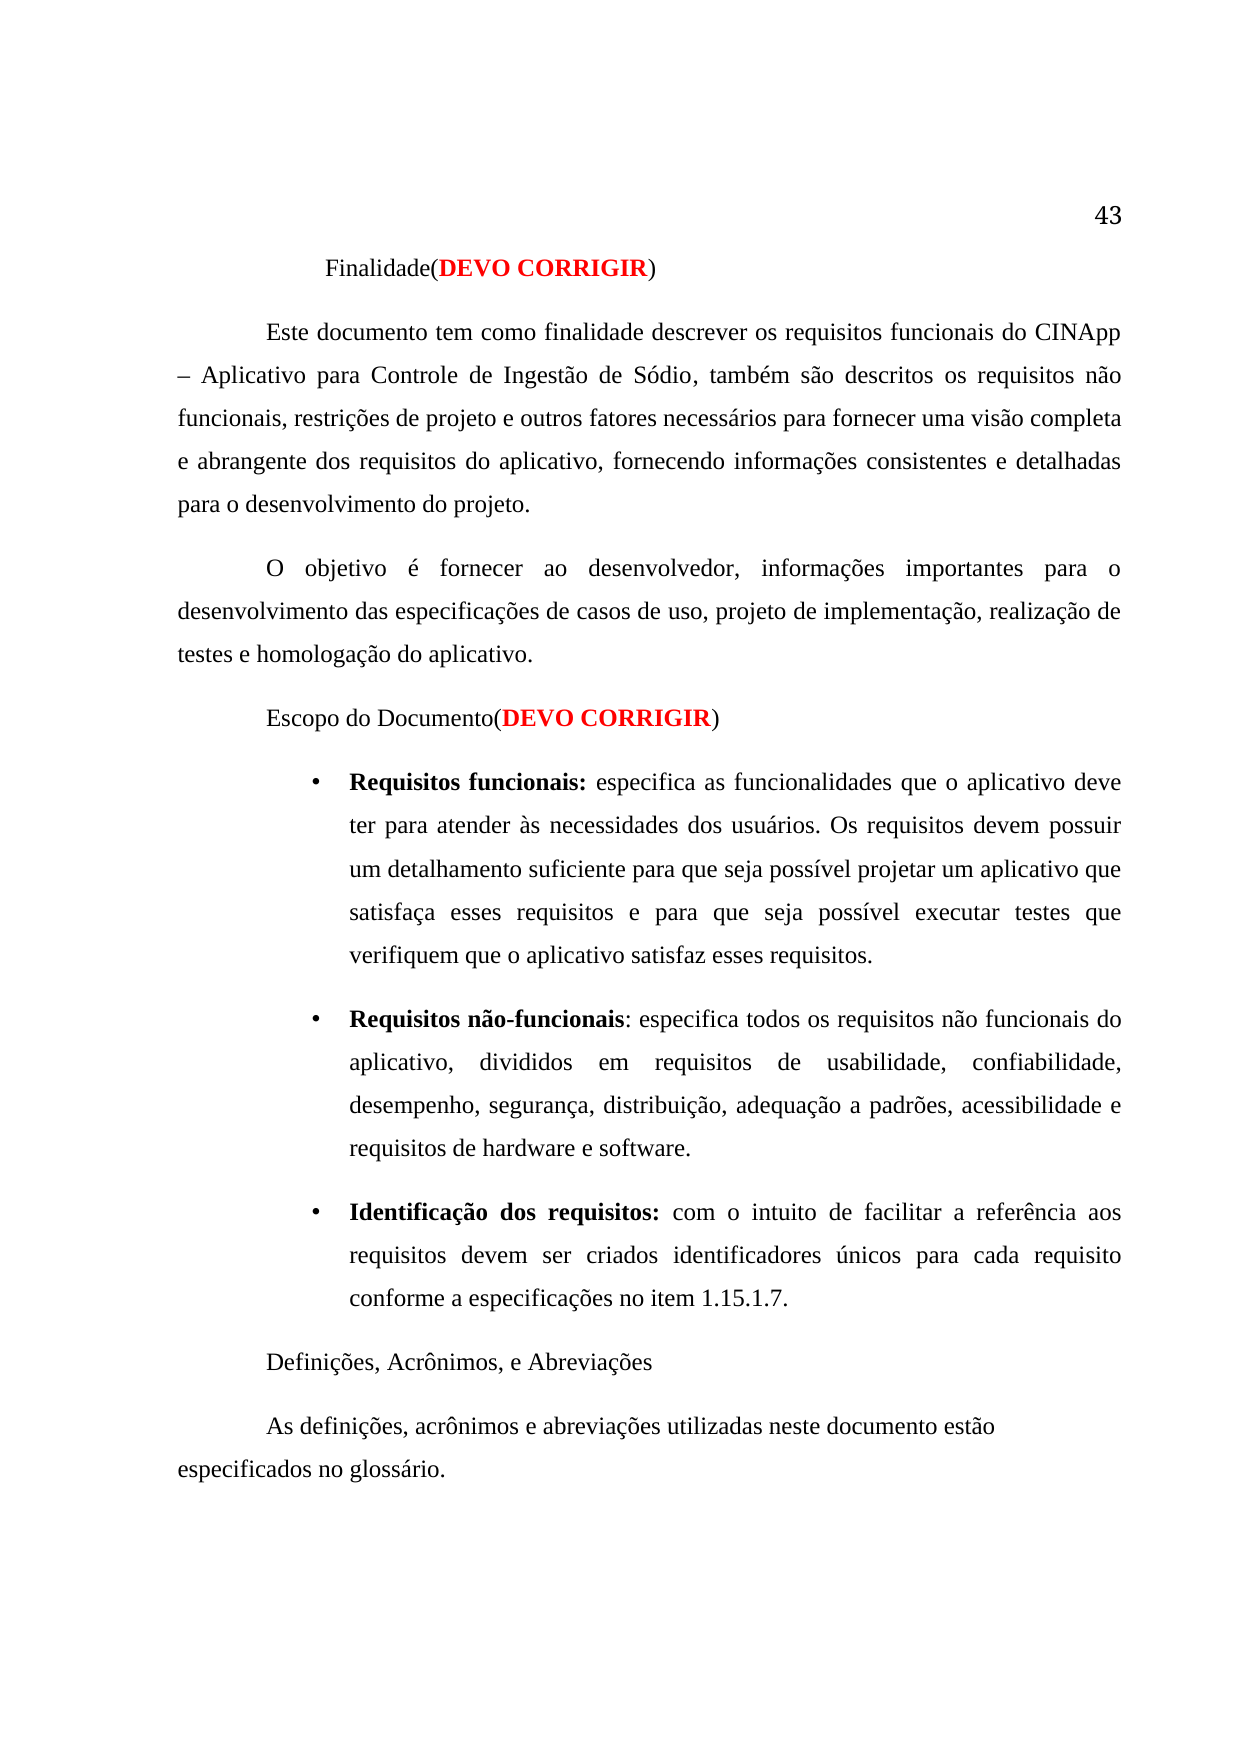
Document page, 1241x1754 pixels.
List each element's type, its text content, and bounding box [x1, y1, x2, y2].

list Requisitos não-funcionais: especifica todos os requisitos não funcionais do aplicativo, divididos em requisitos de usabilidade, confiabilidade, desempenho, segurança, distribuição, adequação a padrões, acessibilidade e requisitos de hardware e software. [312, 1004, 1122, 1162]
text Escopo do Documento(DEVO CORRIGIR) [177, 703, 1122, 732]
text Este documento tem como finalidade descrever os requisitos funcionais do CINApp – Aplicativo para Controle de Ingestão de Sódio, também são descritos os requisitos não funcionais, restrições de projeto e outros fatores necessários para fornecer uma visão completa e abrangente dos requisitos do aplicativo, fornecendo informações consistentes e detalhadas para o desenvolvimento do projeto. [177, 317, 1122, 518]
text As definições, acrônimos e abreviações utilizadas neste documento estão especificados no glossário. [177, 1411, 1122, 1483]
list Requisitos funcionais: especifica as funcionalidades que o aplicativo deve ter para atender às necessidades dos usuários. Os requisitos devem possuir um detalhamento suficiente para que seja possível projetar um aplicativo que satisfaça esses requisitos e para que seja possível executar testes que verifiquem que o aplicativo satisfaz esses requisitos. [312, 767, 1122, 969]
text O objetivo é fornecer ao desenvolvedor, informações importantes para o desenvolvimento das especificações de casos de uso, projeto de implementação, realização de testes e homologação do aplicativo. [177, 553, 1122, 668]
text Finalidade(DEVO CORRIGIR) [177, 253, 1122, 282]
text Definições, Acrônimos, e Abreviações [177, 1347, 1122, 1376]
list Identificação dos requisitos: com o intuito de facilitar a referência aos requisitos devem ser criados identificadores únicos para cada requisito conforme a especificações no item 1.15.1.7. [312, 1197, 1122, 1312]
